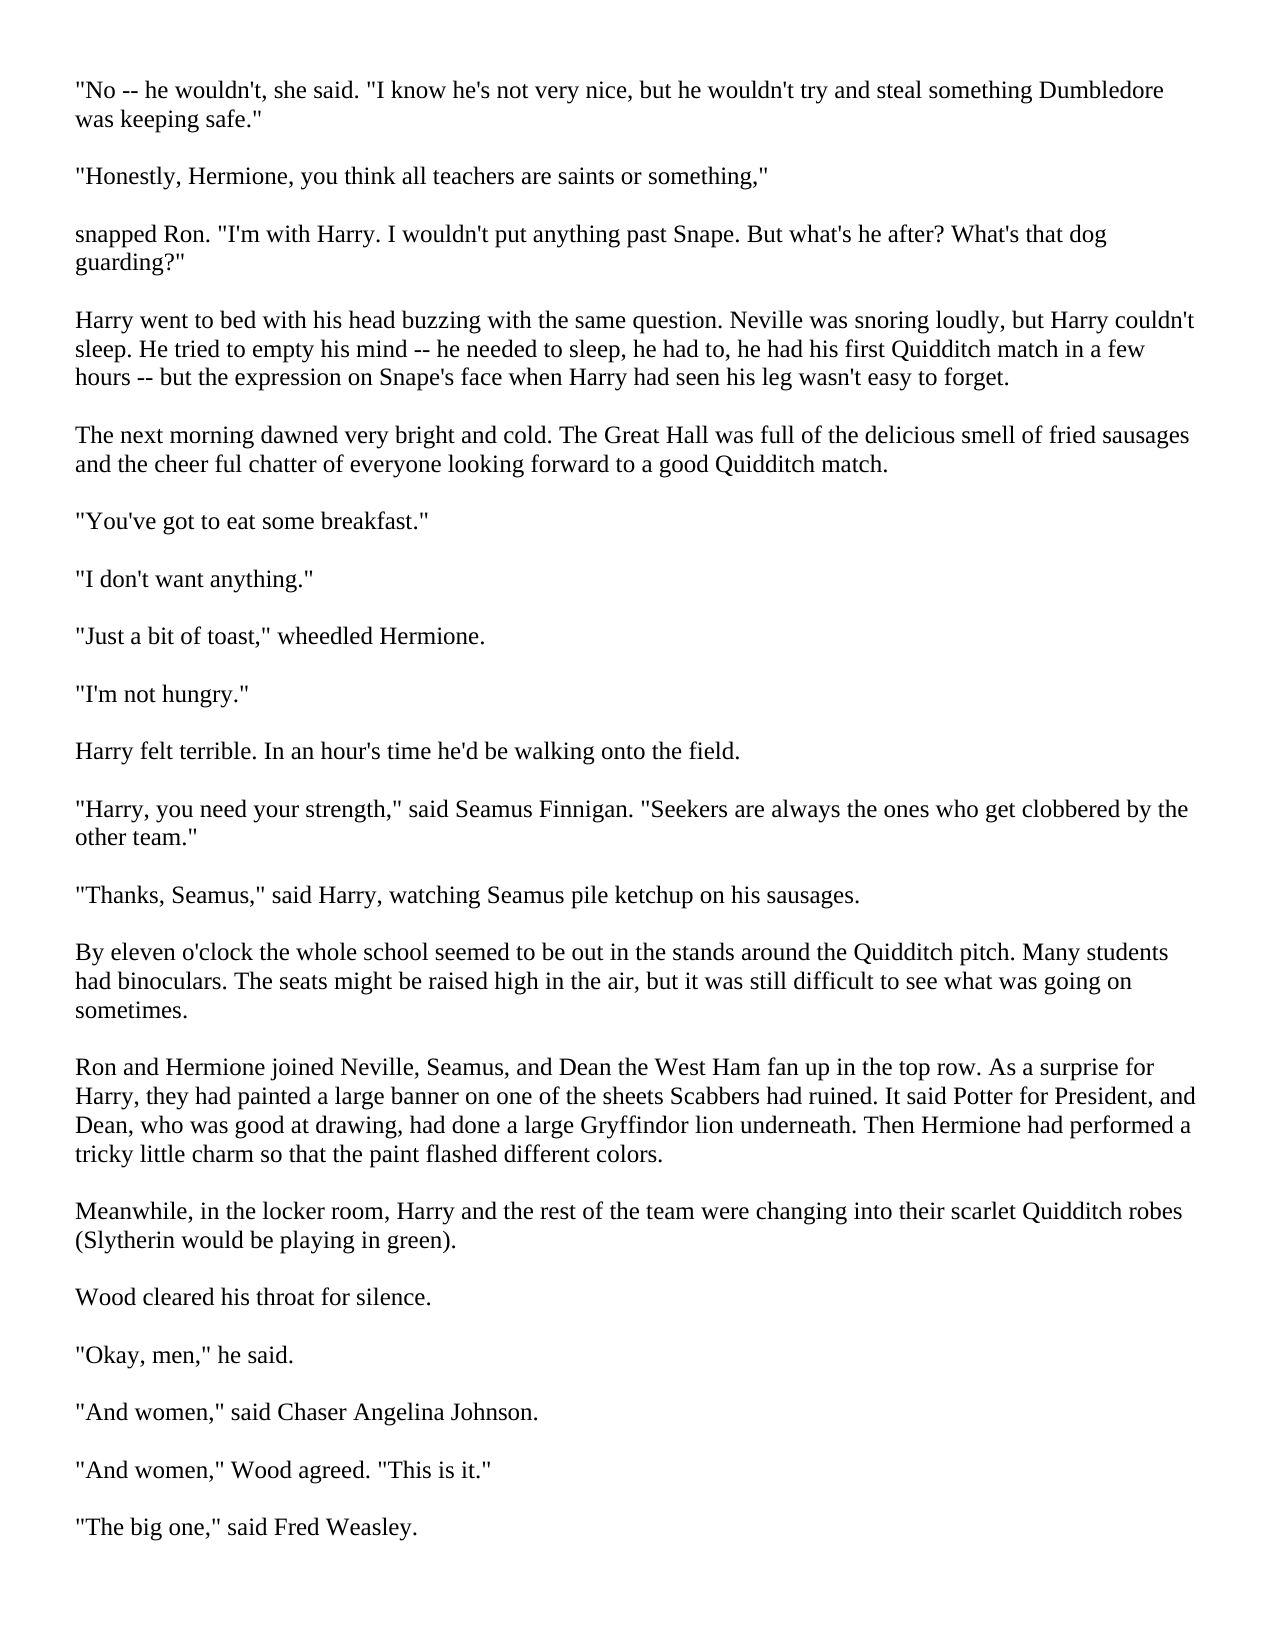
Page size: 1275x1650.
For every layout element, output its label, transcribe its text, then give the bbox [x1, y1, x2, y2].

text Harry went to bed with his head buzzing with the same question. Neville was snoring loudly, but Harry couldn't sleep. He tried to empty his mind -- he needed to sleep, he had to, he had his first Quidditch match in a few hours -- but the expression on Snape's face when Harry had seen his leg wasn't easy to forget. [75, 305, 1200, 391]
text Ron and Hermione joined Neville, Seamus, and Dean the West Ham fan up in the top row. As a surprise for Harry, they had painted a large banner on one of the sheets Scabbers had ruined. It said Potter for President, and Dean, who was good at drawing, had done a large Gryffindor lion underneath. Then Hermione had performed a tricky little charm so that the paint flashed different colors. [75, 1052, 1200, 1167]
text snapped Ron. "I'm with Harry. I wouldn't put anything past Snape. But what's he after? What's that dog guarding?" [75, 219, 1200, 276]
text "The big one," said Fred Weasley. [75, 1512, 1200, 1541]
text "Okay, men," he said. [75, 1340, 1200, 1369]
text Meanwhile, in the locker room, Harry and the rest of the team were changing into their scarlet Quidditch robes (Slytherin would be playing in green). [75, 1196, 1200, 1254]
text "Just a bit of toast," wheedled Hermione. [75, 621, 1200, 650]
text The next morning dawned very bright and cold. The Great Hall was full of the delicious smell of fried sausages and the cheer ful chatter of everyone looking forward to a good Quidditch match. [75, 420, 1200, 477]
text Harry felt terrible. In an hour's time he'd be walking onto the field. [75, 736, 1200, 765]
text "Honestly, Hermione, you think all teachers are saints or something," [75, 161, 1200, 190]
text "You've got to eat some breakfast." [75, 506, 1200, 535]
text By eleven o'clock the whole school seemed to be out in the stands around the Quidditch pitch. Many students had binoculars. The seats might be raised high in the air, but it was still difficult to see what was going on sometimes. [75, 937, 1200, 1024]
text "Thanks, Seamus," said Harry, watching Seamus pile ketchup on his sausages. [75, 880, 1200, 909]
text "Harry, you need your strength," said Seamus Finnigan. "Seekers are always the ones who get clobbered by the other team." [75, 794, 1200, 851]
text "No -- he wouldn't, she said. "I know he's not very nice, but he wouldn't try and steal something Dumbledore was keeping safe." [75, 75, 1200, 132]
text "And women," said Chaser Angelina Johnson. [75, 1397, 1200, 1426]
text "And women," Wood agreed. "This is it." [75, 1455, 1200, 1484]
text Wood cleared his throat for silence. [75, 1282, 1200, 1311]
text "I don't want anything." [75, 564, 1200, 592]
text "I'm not hungry." [75, 679, 1200, 707]
